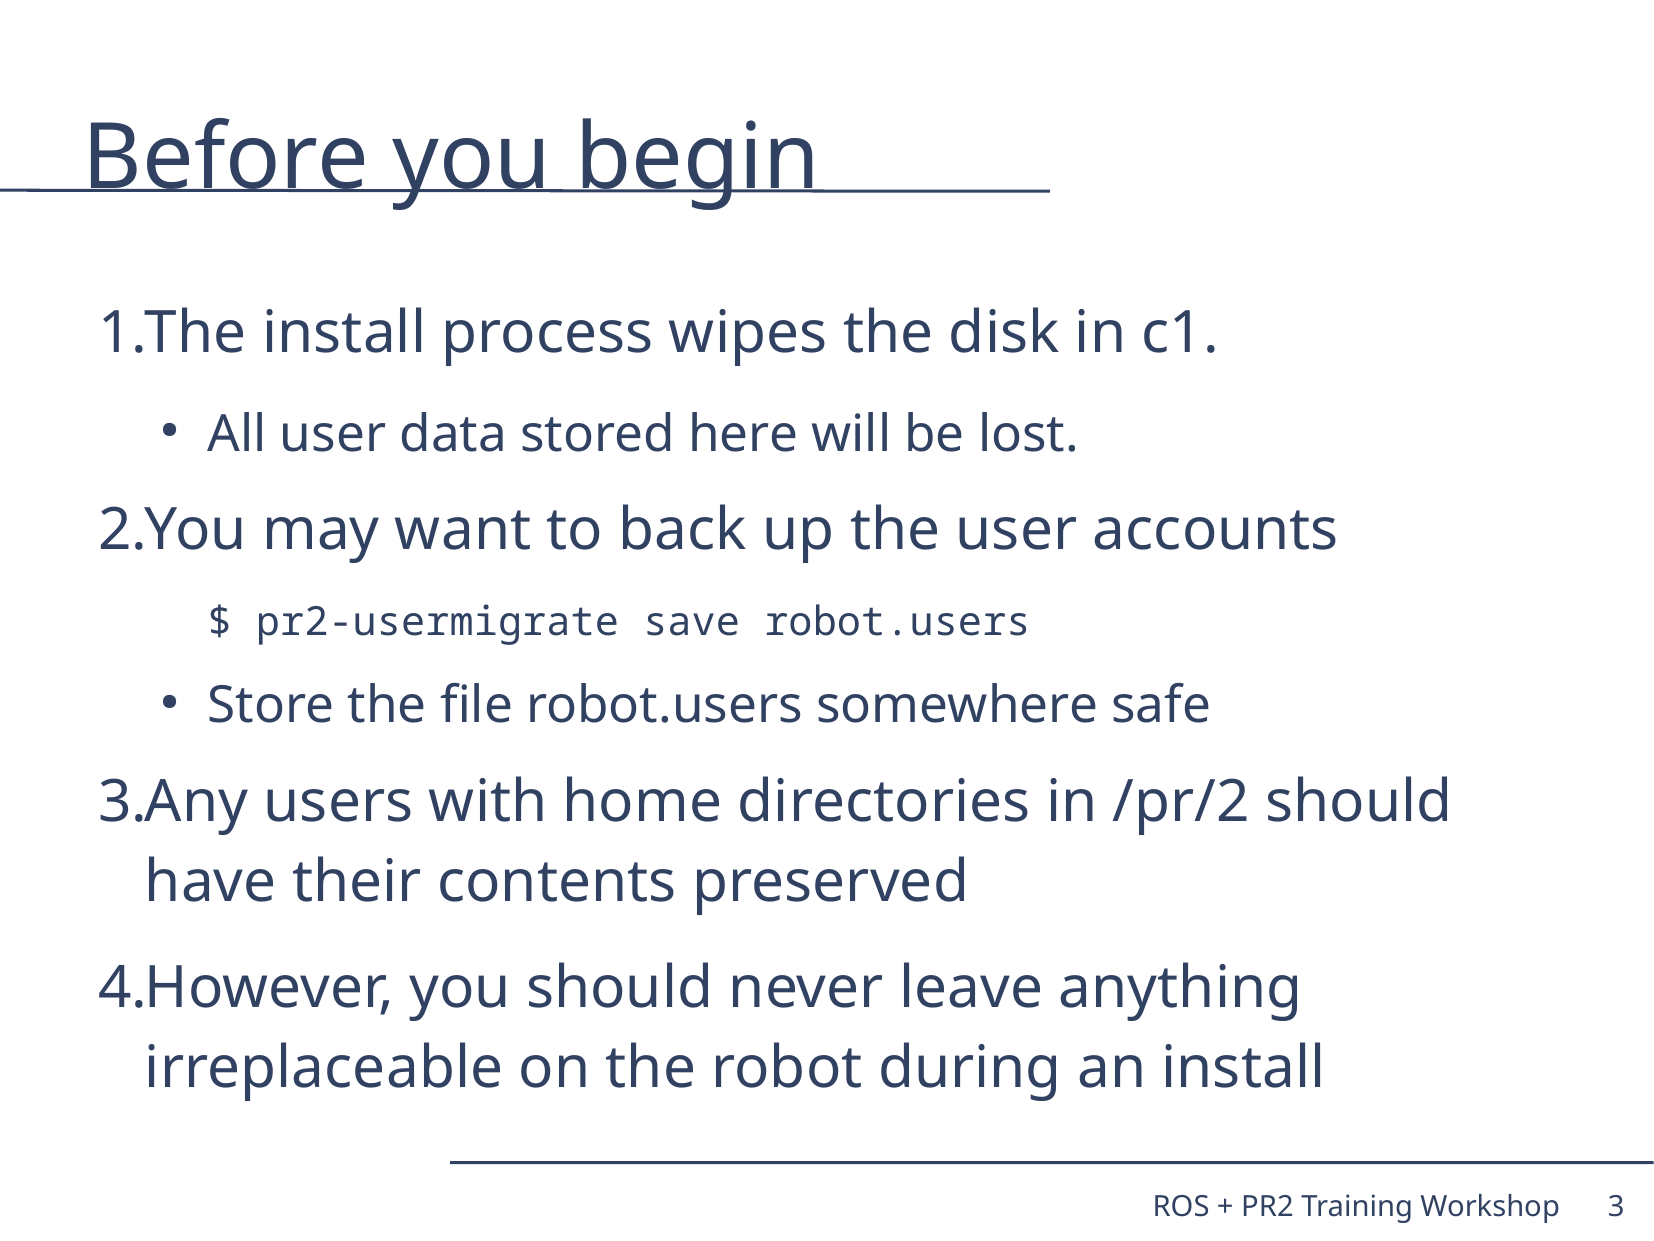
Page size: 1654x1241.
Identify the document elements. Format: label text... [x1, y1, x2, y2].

title Before you begin [82, 56, 1571, 250]
list The install process wipes the disk in c1. All user data stored here will be lost. You may want to back up the user accounts $ pr2-usermigrate save robot.users Store the file robot.users somewhere safe Any users with home directories in /pr/2 should have their contents preserved However, you should never leave anything irreplaceable on the robot during an install [82, 290, 1571, 1109]
